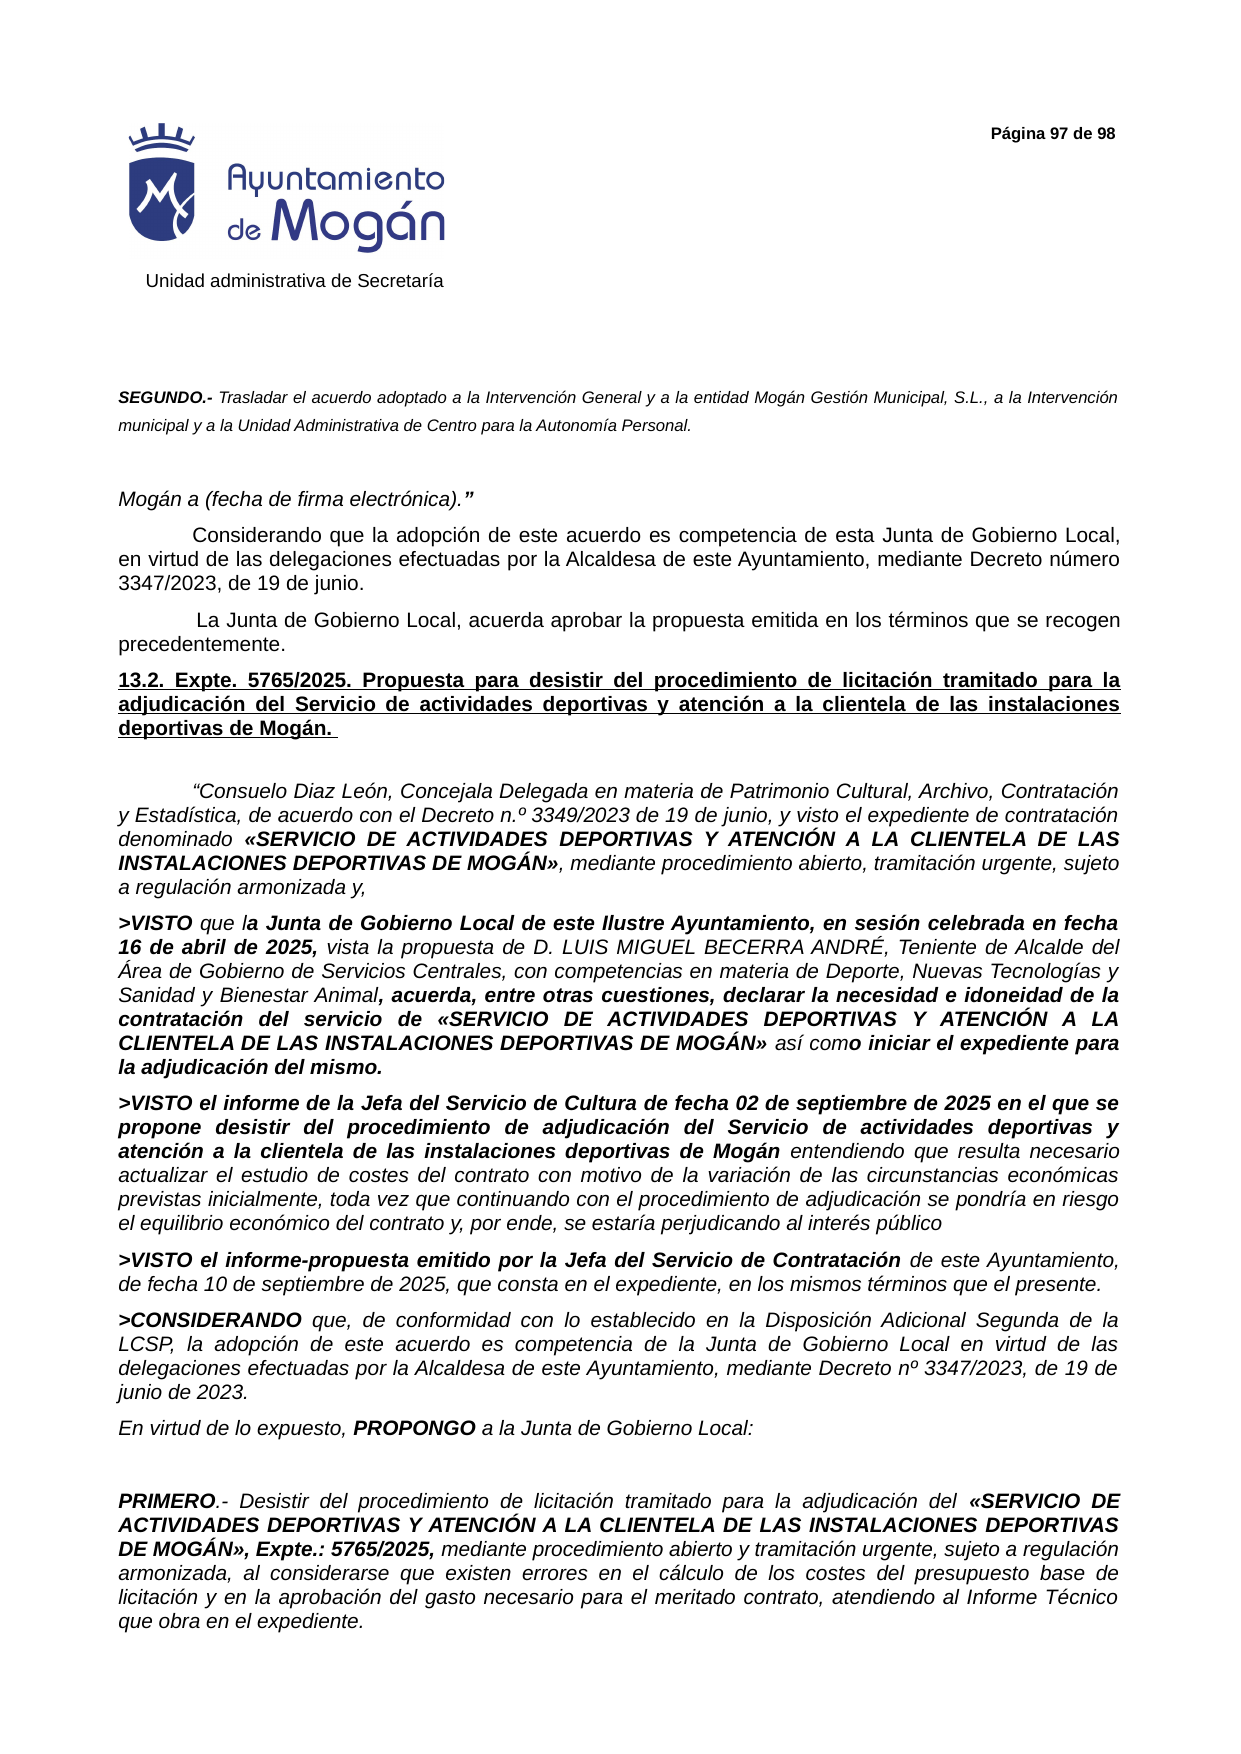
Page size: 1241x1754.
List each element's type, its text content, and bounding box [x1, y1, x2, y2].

text La Junta de Gobierno Local, acuerda aprobar la propuesta emitida en los términos que se recogen precedentemente. [118, 607, 1122, 655]
text >VISTO el informe de la Jefa del Servicio de Cultura de fecha 02 de septiembre de 2025 en el que se propone desistir del procedimiento de adjudicación del Servicio de actividades deportivas y atención a la clientela de las instalaciones deportivas de Mogán entendiendo que resulta necesario actualizar el estudio de costes del contrato con motivo de la variación de las circunstancias económicas previstas inicialmente, toda vez que continuando con el procedimiento de adjudicación se pondría en riesgo el equilibrio económico del contrato y, por ende, se estaría perjudicando al interés público [118, 1091, 1122, 1235]
text “Consuelo Diaz León, Concejala Delegada en materia de Patrimonio Cultural, Archivo, Contratación y Estadística, de acuerdo con el Decreto n.º 3349/2023 de 19 de junio, y visto el expediente de contratación denominado «SERVICIO DE ACTIVIDADES DEPORTIVAS Y ATENCIÓN A LA CLIENTELA DE LAS INSTALACIONES DEPORTIVAS DE MOGÁN», mediante procedimiento abierto, tramitación urgente, sujeto a regulación armonizada y, [118, 779, 1122, 898]
text 13.2. Expte. 5765/2025. Propuesta para desistir del procedimiento de licitación tramitado para la adjudicación del Servicio de actividades deportivas y atención a la clientela de las instalaciones deportivas de Mogán. [118, 668, 1122, 740]
text >VISTO que la Junta de Gobierno Local de este Ilustre Ayuntamiento, en sesión celebrada en fecha 16 de abril de 2025, vista la propuesta de D. LUIS MIGUEL BECERRA ANDRÉ, Teniente de Alcalde del Área de Gobierno de Servicios Centrales, con competencias en materia de Deporte, Nuevas Tecnologías y Sanidad y Bienestar Animal, acuerda, entre otras cuestiones, declarar la necesidad e idoneidad de la contratación del servicio de «SERVICIO DE ACTIVIDADES DEPORTIVAS Y ATENCIÓN A LA CLIENTELA DE LAS INSTALACIONES DEPORTIVAS DE MOGÁN» así como iniciar el expediente para la adjudicación del mismo. [118, 911, 1122, 1079]
picture [128, 123, 445, 259]
text Mogán a (fecha de firma electrónica).” [118, 487, 1122, 511]
text SEGUNDO.- Trasladar el acuerdo adoptado a la Intervención General y a la entidad Mogán Gestión Municipal, S.L., a la Intervención municipal y a la Unidad Administrativa de Centro para la Autonomía Personal. [118, 388, 1122, 444]
text Considerando que la adopción de este acuerdo es competencia de esta Junta de Gobierno Local, en virtud de las delegaciones efectuadas por la Alcaldesa de este Ayuntamiento, mediante Decreto número 3347/2023, de 19 de junio. [118, 523, 1122, 595]
text PRIMERO.- Desistir del procedimiento de licitación tramitado para la adjudicación del «SERVICIO DE ACTIVIDADES DEPORTIVAS Y ATENCIÓN A LA CLIENTELA DE LAS INSTALACIONES DEPORTIVAS DE MOGÁN», Expte.: 5765/2025, mediante procedimiento abierto y tramitación urgente, sujeto a regulación armonizada, al considerarse que existen errores en el cálculo de los costes del presupuesto base de licitación y en la aprobación del gasto necesario para el meritado contrato, atendiendo al Informe Técnico que obra en el expediente. [118, 1489, 1122, 1633]
text >CONSIDERANDO que, de conformidad con lo establecido en la Disposición Adicional Segunda de la LCSP, la adopción de este acuerdo es competencia de la Junta de Gobierno Local en virtud de las delegaciones efectuadas por la Alcaldesa de este Ayuntamiento, mediante Decreto nº 3347/2023, de 19 de junio de 2023. [118, 1308, 1122, 1404]
text >VISTO el informe-propuesta emitido por la Jefa del Servicio de Contratación de este Ayuntamiento, de fecha 10 de septiembre de 2025, que consta en el expediente, en los mismos términos que el presente. [118, 1247, 1122, 1295]
text En virtud de lo expuesto, PROPONGO a la Junta de Gobierno Local: [118, 1416, 1122, 1440]
